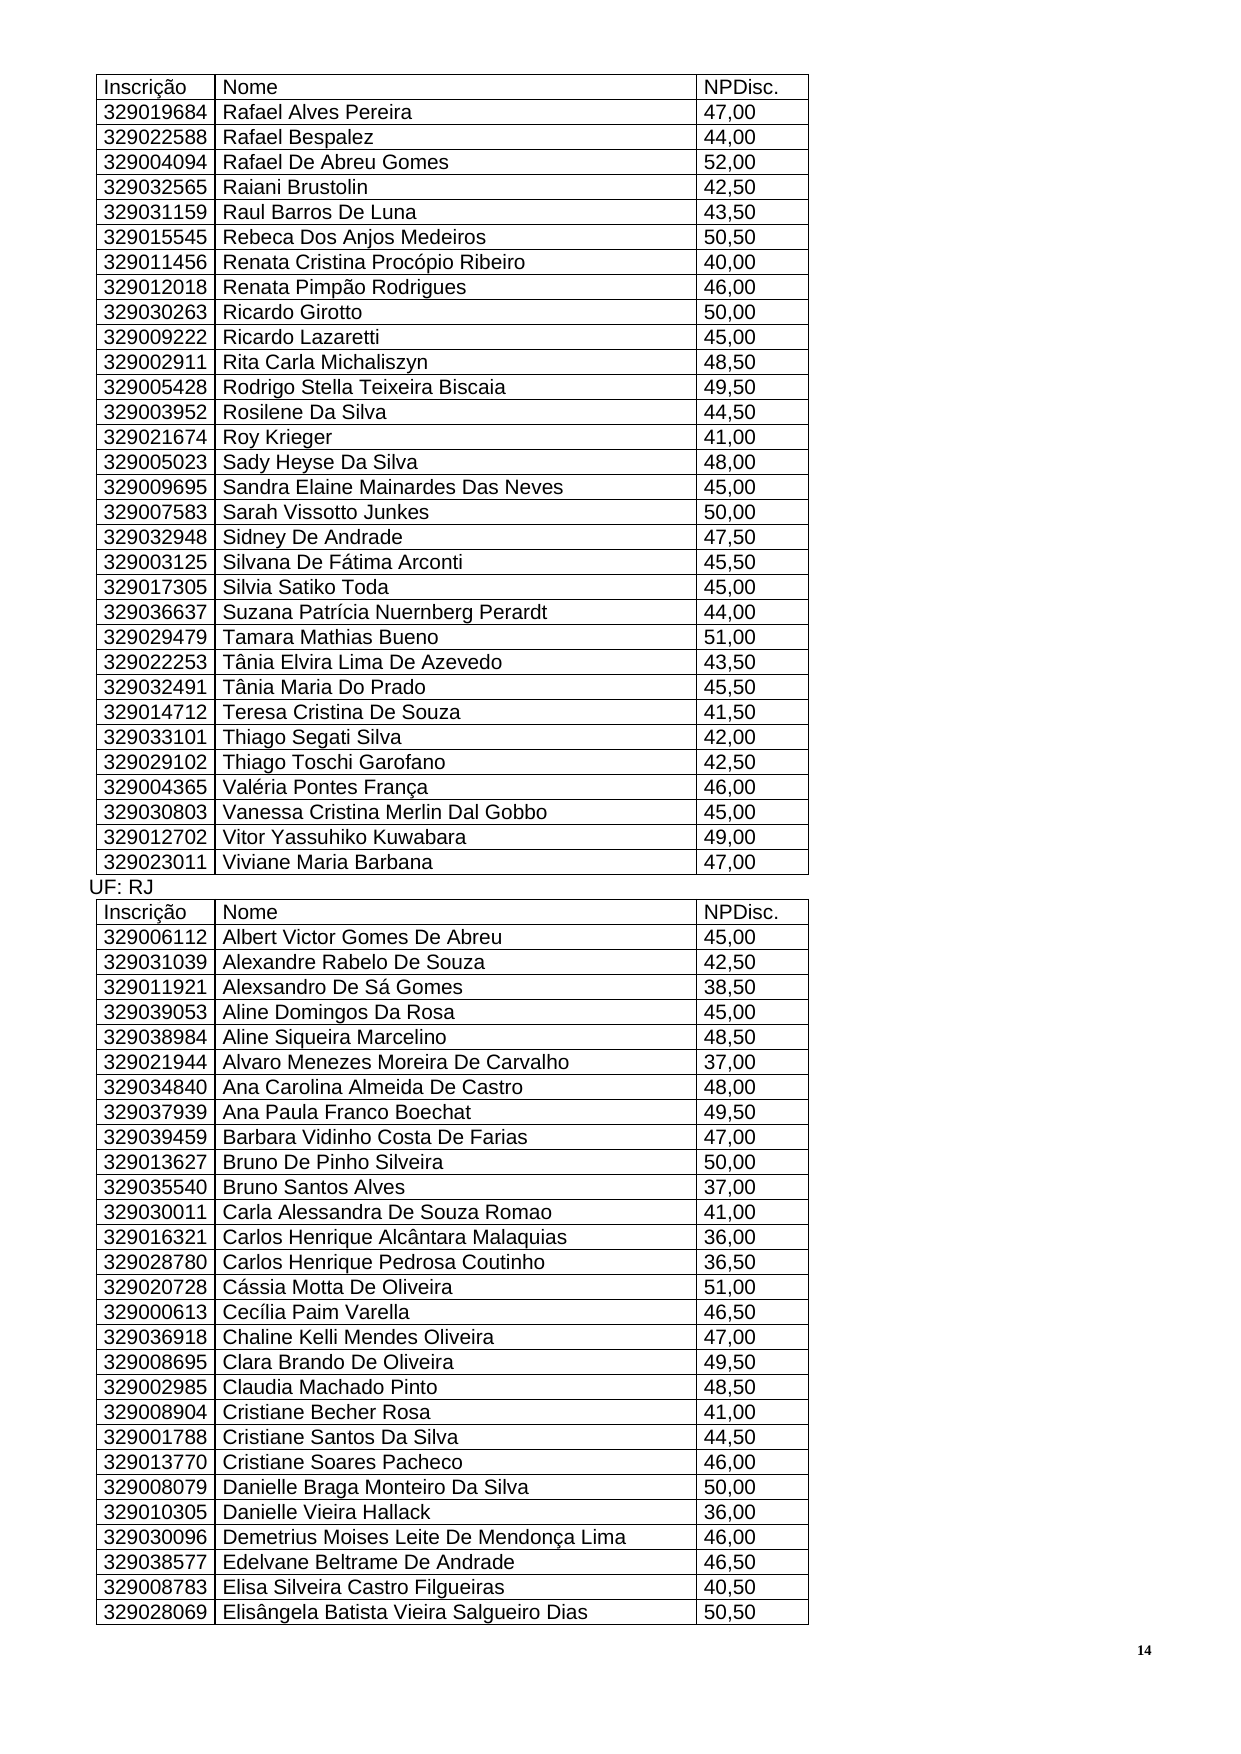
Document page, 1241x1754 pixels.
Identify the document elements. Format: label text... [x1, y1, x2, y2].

table_cell Thiago Segati Silva [216, 725, 696, 749]
table_cell 329002985 [97, 1375, 214, 1399]
table_cell Raiani Brustolin [216, 175, 696, 199]
table_cell 43,50 [697, 650, 808, 674]
table_cell Renata Pimpão Rodrigues [216, 275, 696, 299]
table_cell Bruno Santos Alves [216, 1175, 696, 1199]
table_cell 329016321 [97, 1225, 214, 1249]
table_cell 329013627 [97, 1150, 214, 1174]
table_cell 329003125 [97, 550, 214, 574]
table_cell Elisa Silveira Castro Filgueiras [216, 1575, 696, 1599]
table_cell 329030263 [97, 300, 214, 324]
table_cell 329012702 [97, 825, 214, 849]
table_cell 45,00 [697, 325, 808, 349]
table_cell 329008904 [97, 1400, 214, 1424]
table_cell 49,50 [697, 375, 808, 399]
table_cell 41,50 [697, 700, 808, 724]
table_cell Clara Brando De Oliveira [216, 1350, 696, 1374]
table_header Nome [216, 75, 696, 99]
table_cell 46,00 [697, 775, 808, 799]
table_cell 42,50 [697, 950, 808, 974]
table_cell 46,00 [697, 275, 808, 299]
table_cell Rodrigo Stella Teixeira Biscaia [216, 375, 696, 399]
table_cell 44,50 [697, 400, 808, 424]
table_cell 36,00 [697, 1225, 808, 1249]
table_cell 329029479 [97, 625, 214, 649]
table_cell Cristiane Soares Pacheco [216, 1450, 696, 1474]
table_cell 329030011 [97, 1200, 214, 1224]
table_cell 329038577 [97, 1550, 214, 1574]
table_cell 44,00 [697, 600, 808, 624]
table_header NPDisc. [697, 900, 808, 924]
table_cell 45,50 [697, 675, 808, 699]
table_cell 41,00 [697, 1400, 808, 1424]
table_cell Ricardo Girotto [216, 300, 696, 324]
table_cell 329036918 [97, 1325, 214, 1349]
table_cell Aline Domingos Da Rosa [216, 1000, 696, 1024]
table_cell 46,50 [697, 1550, 808, 1574]
table_cell Rebeca Dos Anjos Medeiros [216, 225, 696, 249]
table_cell Roy Krieger [216, 425, 696, 449]
table_cell 329039459 [97, 1125, 214, 1149]
table_cell 329011456 [97, 250, 214, 274]
table_cell Alexandre Rabelo De Souza [216, 950, 696, 974]
table_cell 48,50 [697, 350, 808, 374]
table_cell Vanessa Cristina Merlin Dal Gobbo [216, 800, 696, 824]
table_cell 37,00 [697, 1175, 808, 1199]
table_cell 42,50 [697, 175, 808, 199]
table_cell Silvia Satiko Toda [216, 575, 696, 599]
table_cell 329023011 [97, 850, 214, 874]
table_cell Albert Victor Gomes De Abreu [216, 925, 696, 949]
table_cell 45,50 [697, 550, 808, 574]
table_cell 47,00 [697, 1325, 808, 1349]
table_cell 50,00 [697, 300, 808, 324]
table_cell 36,00 [697, 1500, 808, 1524]
table_cell 50,50 [697, 1600, 808, 1624]
table_cell 47,50 [697, 525, 808, 549]
table_cell 45,00 [697, 925, 808, 949]
table_cell 329005428 [97, 375, 214, 399]
table_cell 329036637 [97, 600, 214, 624]
table_cell Thiago Toschi Garofano [216, 750, 696, 774]
table_cell Cássia Motta De Oliveira [216, 1275, 696, 1299]
table_cell Carlos Henrique Alcântara Malaquias [216, 1225, 696, 1249]
table_cell 329031039 [97, 950, 214, 974]
table_header Nome [216, 900, 696, 924]
table_cell 47,00 [697, 100, 808, 124]
table_cell 48,50 [697, 1025, 808, 1049]
table_cell 42,00 [697, 725, 808, 749]
table_cell Alvaro Menezes Moreira De Carvalho [216, 1050, 696, 1074]
table_cell 329008695 [97, 1350, 214, 1374]
table_cell 329014712 [97, 700, 214, 724]
table_cell 329029102 [97, 750, 214, 774]
table_cell 329033101 [97, 725, 214, 749]
table_cell Tânia Maria Do Prado [216, 675, 696, 699]
table_cell 329019684 [97, 100, 214, 124]
table_cell 329037939 [97, 1100, 214, 1124]
table_cell Danielle Vieira Hallack [216, 1500, 696, 1524]
table_cell Sandra Elaine Mainardes Das Neves [216, 475, 696, 499]
table_cell Danielle Braga Monteiro Da Silva [216, 1475, 696, 1499]
table_cell Cecília Paim Varella [216, 1300, 696, 1324]
table_cell 47,00 [697, 850, 808, 874]
table_cell Ana Carolina Almeida De Castro [216, 1075, 696, 1099]
table_cell 329000613 [97, 1300, 214, 1324]
table_header Inscrição [97, 75, 214, 99]
table_cell 329034840 [97, 1075, 214, 1099]
table_cell Teresa Cristina De Souza [216, 700, 696, 724]
table_cell 48,50 [697, 1375, 808, 1399]
table_cell Barbara Vidinho Costa De Farias [216, 1125, 696, 1149]
table_cell 329035540 [97, 1175, 214, 1199]
table_cell Cristiane Becher Rosa [216, 1400, 696, 1424]
table_cell Carlos Henrique Pedrosa Coutinho [216, 1250, 696, 1274]
table_cell 329030096 [97, 1525, 214, 1549]
table_cell Aline Siqueira Marcelino [216, 1025, 696, 1049]
table_cell Ricardo Lazaretti [216, 325, 696, 349]
table_cell 45,00 [697, 800, 808, 824]
table_cell Carla Alessandra De Souza Romao [216, 1200, 696, 1224]
table_cell 329032565 [97, 175, 214, 199]
table_cell Alexsandro De Sá Gomes [216, 975, 696, 999]
table_cell Sady Heyse Da Silva [216, 450, 696, 474]
table_cell 45,00 [697, 1000, 808, 1024]
table_cell 329038984 [97, 1025, 214, 1049]
table_cell 329003952 [97, 400, 214, 424]
table_cell 43,50 [697, 200, 808, 224]
table_cell 329007583 [97, 500, 214, 524]
table_cell 329028069 [97, 1600, 214, 1624]
table_cell 40,50 [697, 1575, 808, 1599]
table_cell Rita Carla Michaliszyn [216, 350, 696, 374]
table_cell Claudia Machado Pinto [216, 1375, 696, 1399]
table_cell 44,00 [697, 125, 808, 149]
table_cell 50,00 [697, 1475, 808, 1499]
table_cell 41,00 [697, 425, 808, 449]
table_cell 329021674 [97, 425, 214, 449]
table_cell 329004365 [97, 775, 214, 799]
table_cell 329008079 [97, 1475, 214, 1499]
table_cell 329022588 [97, 125, 214, 149]
table_cell 329006112 [97, 925, 214, 949]
table_cell 46,50 [697, 1300, 808, 1324]
table_cell 46,00 [697, 1450, 808, 1474]
table_cell 329011921 [97, 975, 214, 999]
table_cell Sarah Vissotto Junkes [216, 500, 696, 524]
table_cell 329022253 [97, 650, 214, 674]
table_cell Tamara Mathias Bueno [216, 625, 696, 649]
table_cell 329005023 [97, 450, 214, 474]
table_cell Suzana Patrícia Nuernberg Perardt [216, 600, 696, 624]
table_cell 329009695 [97, 475, 214, 499]
table_cell Bruno De Pinho Silveira [216, 1150, 696, 1174]
table_cell Rafael Bespalez [216, 125, 696, 149]
table_cell 329008783 [97, 1575, 214, 1599]
table_cell 329009222 [97, 325, 214, 349]
table_cell 45,00 [697, 475, 808, 499]
table_cell Cristiane Santos Da Silva [216, 1425, 696, 1449]
table_cell 51,00 [697, 625, 808, 649]
table_cell Raul Barros De Luna [216, 200, 696, 224]
table_cell 329032491 [97, 675, 214, 699]
table_cell Demetrius Moises Leite De Mendonça Lima [216, 1525, 696, 1549]
table_cell 36,50 [697, 1250, 808, 1274]
table_cell 329010305 [97, 1500, 214, 1524]
table_cell 329032948 [97, 525, 214, 549]
table_cell 329012018 [97, 275, 214, 299]
table_cell 329004094 [97, 150, 214, 174]
table_cell Rafael Alves Pereira [216, 100, 696, 124]
table_cell Ana Paula Franco Boechat [216, 1100, 696, 1124]
table_cell 37,00 [697, 1050, 808, 1074]
table_cell 329031159 [97, 200, 214, 224]
table_cell 50,00 [697, 500, 808, 524]
table_cell 50,50 [697, 225, 808, 249]
table_cell 38,50 [697, 975, 808, 999]
table_cell 40,00 [697, 250, 808, 274]
text UF: RJ [89, 875, 1152, 899]
table_cell 47,00 [697, 1125, 808, 1149]
table_cell 45,00 [697, 575, 808, 599]
table_cell Chaline Kelli Mendes Oliveira [216, 1325, 696, 1349]
table_cell 329020728 [97, 1275, 214, 1299]
table_cell 329039053 [97, 1000, 214, 1024]
table_cell 41,00 [697, 1200, 808, 1224]
table_cell 48,00 [697, 1075, 808, 1099]
table_cell 49,50 [697, 1350, 808, 1374]
table_cell Rafael De Abreu Gomes [216, 150, 696, 174]
table_cell 51,00 [697, 1275, 808, 1299]
table_cell Tânia Elvira Lima De Azevedo [216, 650, 696, 674]
table_cell 329015545 [97, 225, 214, 249]
table_cell 46,00 [697, 1525, 808, 1549]
table_cell 329021944 [97, 1050, 214, 1074]
table_cell 329030803 [97, 800, 214, 824]
table_cell Vitor Yassuhiko Kuwabara [216, 825, 696, 849]
table_cell 52,00 [697, 150, 808, 174]
table_cell Viviane Maria Barbana [216, 850, 696, 874]
table_cell 49,00 [697, 825, 808, 849]
table_header Inscrição [97, 900, 214, 924]
table_cell 329001788 [97, 1425, 214, 1449]
table_cell 44,50 [697, 1425, 808, 1449]
table_cell 49,50 [697, 1100, 808, 1124]
table_cell Elisângela Batista Vieira Salgueiro Dias [216, 1600, 696, 1624]
table_cell 42,50 [697, 750, 808, 774]
table_cell 48,00 [697, 450, 808, 474]
table_cell 329017305 [97, 575, 214, 599]
table_cell Sidney De Andrade [216, 525, 696, 549]
table_header NPDisc. [697, 75, 808, 99]
table_cell Valéria Pontes França [216, 775, 696, 799]
table_cell Renata Cristina Procópio Ribeiro [216, 250, 696, 274]
table_cell 329002911 [97, 350, 214, 374]
table_cell Edelvane Beltrame De Andrade [216, 1550, 696, 1574]
table_cell 329028780 [97, 1250, 214, 1274]
table_cell Rosilene Da Silva [216, 400, 696, 424]
table_cell 50,00 [697, 1150, 808, 1174]
table_cell 329013770 [97, 1450, 214, 1474]
table_cell Silvana De Fátima Arconti [216, 550, 696, 574]
